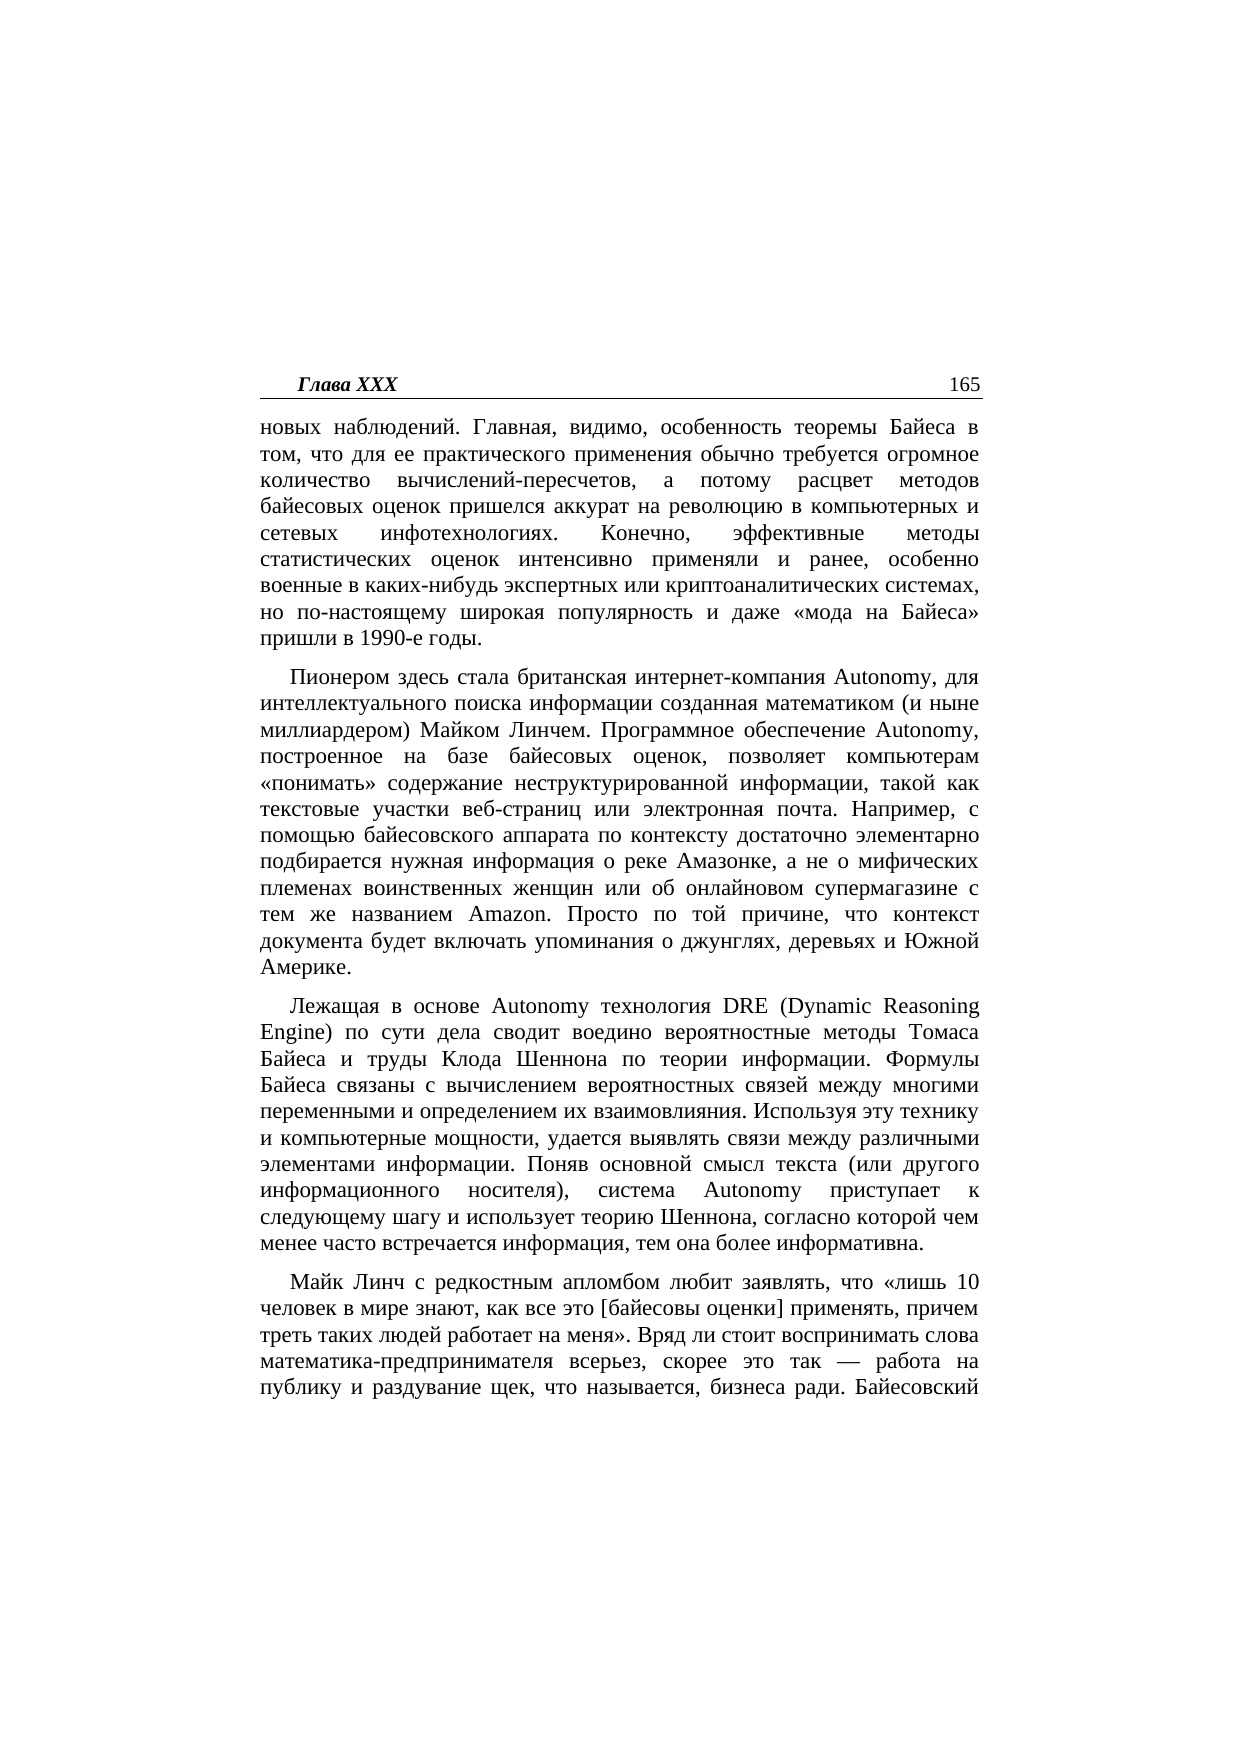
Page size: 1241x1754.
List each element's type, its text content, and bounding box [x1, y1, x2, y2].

text Лежащая в основе Autonomy технология DRE (Dynamic Reasoning Engine) по сути дела сводит воедино вероятностные методы Томаса Байеса и труды Клода Шеннона по теории информации. Формулы Байеса связаны с вычислением вероятностных связей между многими переменными и определением их взаимовлияния. Используя эту технику и компьютерные мощности, удается выявлять связи между различными элементами информации. Поняв основной смысл текста (или другого информационного носителя), система Autonomy приступает к следующему шагу и использует теорию Шеннона, согласно которой чем менее часто встречается информация, тем она более информативна. [260, 992, 980, 1255]
text новых наблюдений. Главная, видимо, особенность теоремы Байеса в том, что для ее практического применения обычно требуется огромное количество вычислений-пересчетов, а потому расцвет методов байесовых оценок пришелся аккурат на революцию в компьютерных и сетевых инфотехнологиях. Конечно, эффективные методы статистических оценок интенсивно применяли и ранее, особенно военные в каких-нибудь экспертных или криптоаналитических системах, но по-настоящему широкая популярность и даже «мода на Байеса» пришли в 1990-е годы. [260, 413, 980, 651]
text Пионером здесь стала британская интернет-компания Autonomy, для интеллектуального поиска информации созданная математиком (и ныне миллиардером) Майком Линчем. Программное обеспечение Autonomy, построенное на базе байесовых оценок, позволяет компьютерам «понимать» содержание неструктурированной информации, такой как текстовые участки веб-страниц или электронная почта. Например, с помощью байесовского аппарата по контексту достаточно элементарно подбирается нужная информация о реке Амазонке, а не о мифических племенах воинственных женщин или об онлайновом супермагазине с тем же названием Amazon. Просто по той причине, что контекст документа будет включать упоминания о джунглях, деревьях и Южной Америке. [260, 663, 980, 979]
text Майк Линч с редкостным апломбом любит заявлять, что «лишь 10 человек в мире знают, как все это [байесовы оценки] применять, причем треть таких людей работает на меня». Вряд ли стоит воспринимать слова математика-предпринимателя всерьез, скорее это так — работа на публику и раздувание щек, что называется, бизнеса ради. Байесовский [260, 1268, 980, 1400]
